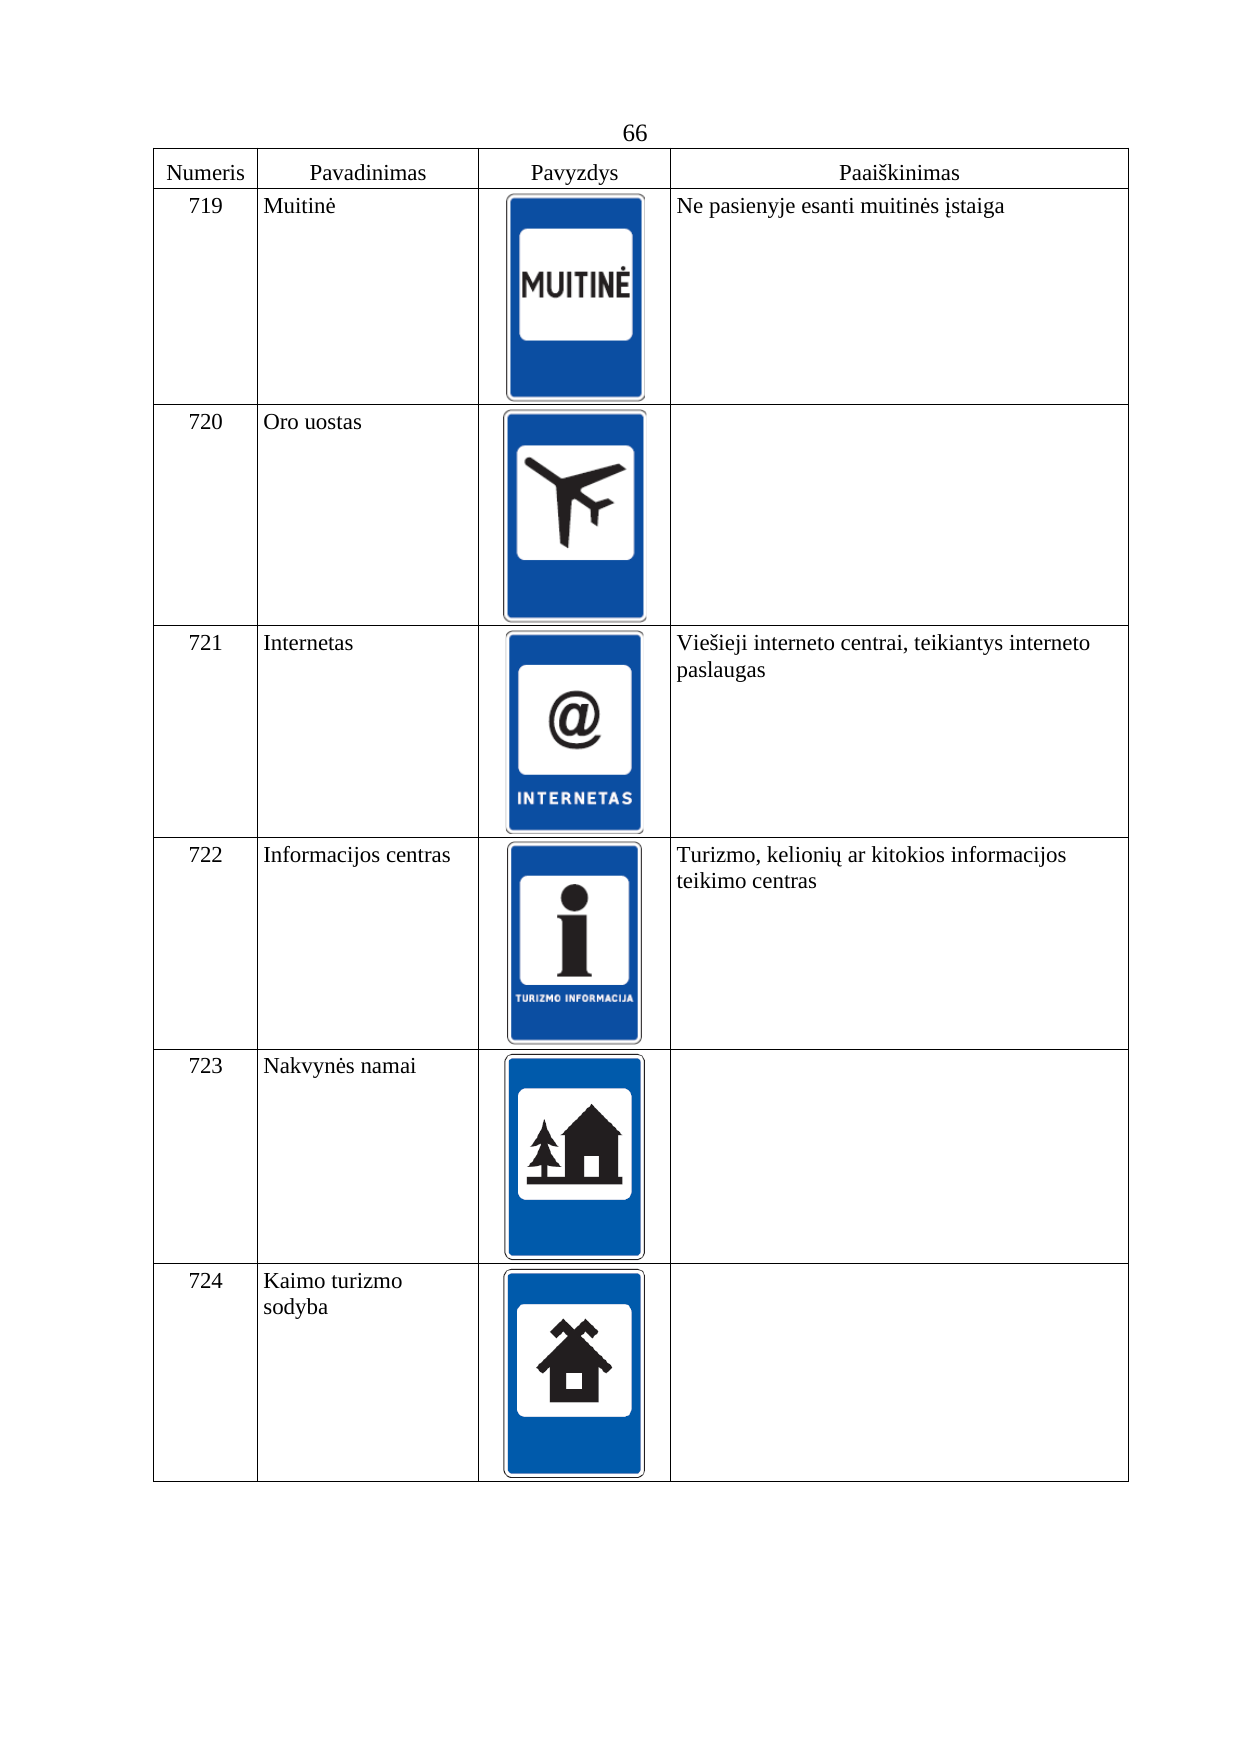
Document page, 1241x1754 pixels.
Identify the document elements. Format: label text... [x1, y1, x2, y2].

table_cell Informacijos centras [258, 838, 478, 1048]
table_cell Turizmo, kelionių ar kitokios informacijos teikimo centras [671, 838, 1128, 1048]
table_cell 721 [154, 626, 257, 837]
table_cell 722 [154, 838, 257, 1048]
table_header Pavyzdys [479, 149, 670, 188]
table_cell [671, 1050, 1128, 1263]
table_cell Nakvynės namai [258, 1050, 478, 1263]
table_cell [479, 189, 670, 404]
table_cell 723 [154, 1050, 257, 1263]
table_cell [479, 405, 670, 625]
table_header Numeris [154, 149, 257, 188]
table_cell Internetas [258, 626, 478, 837]
table_cell Ne pasienyje esanti muitinės įstaiga [671, 189, 1128, 404]
table_cell [479, 1264, 670, 1481]
table_cell 724 [154, 1264, 257, 1481]
table_header Paaiškinimas [671, 149, 1128, 188]
table_header Pavadinimas [258, 149, 478, 188]
table_cell [671, 405, 1128, 625]
table_cell 719 [154, 189, 257, 404]
table_cell [671, 1264, 1128, 1481]
table_cell Oro uostas [258, 405, 478, 625]
table_cell 720 [154, 405, 257, 625]
table_cell Kaimo turizmo sodyba [258, 1264, 478, 1481]
table_cell [479, 1050, 670, 1263]
table_cell Muitinė [258, 189, 478, 404]
table_cell Viešieji interneto centrai, teikiantys interneto paslaugas [671, 626, 1128, 837]
table_cell [479, 838, 670, 1048]
table_cell [479, 626, 670, 837]
